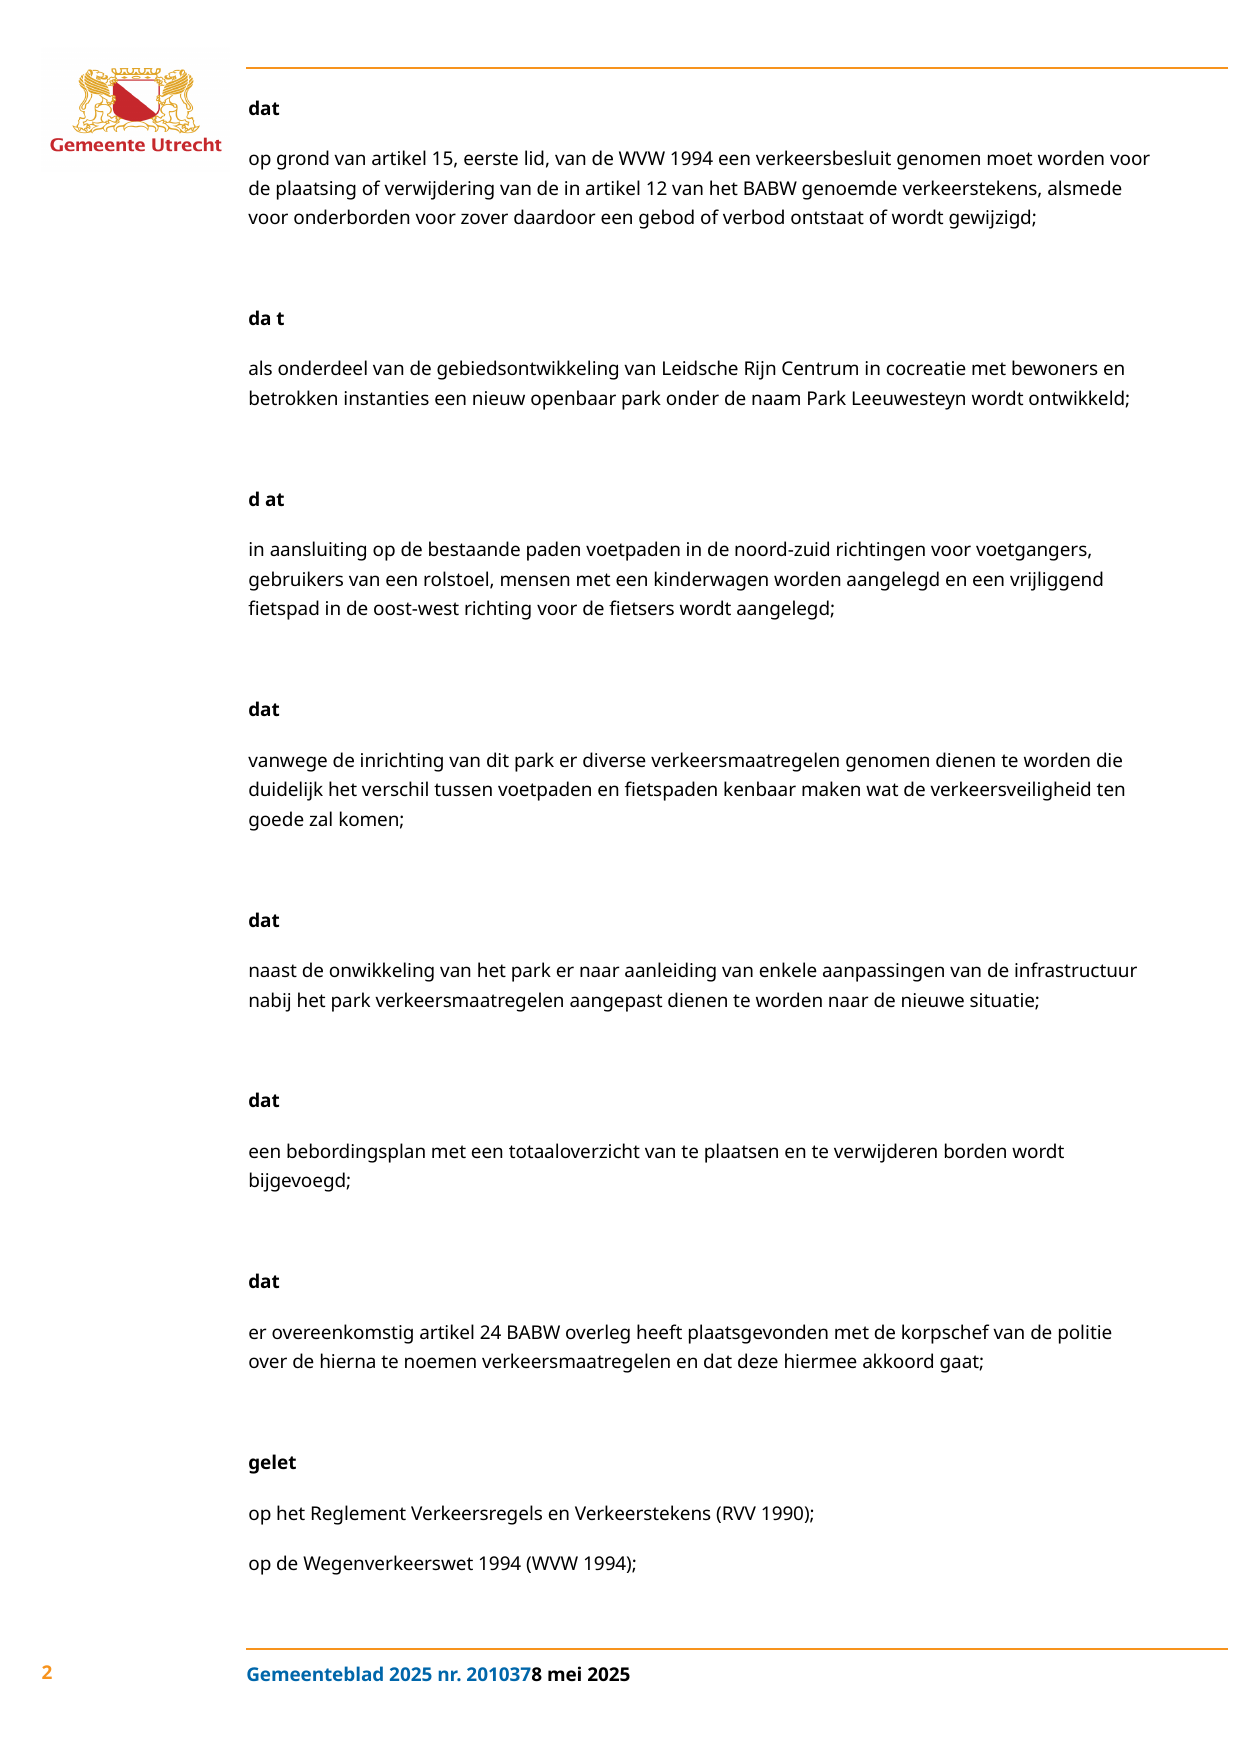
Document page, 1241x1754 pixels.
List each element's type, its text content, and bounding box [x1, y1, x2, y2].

text op grond van artikel 15, eerste lid, van de WVW 1994 een verkeersbesluit genomen moet worden voor de plaatsing of verwijdering van de in artikel 12 van het BABW genoemde verkeerstekens, alsmede voor onderborden voor zover daardoor een gebod of verbod ontstaat of wordt gewijzigd; [248, 145, 1152, 230]
text een bebordingsplan met een totaaloverzicht van te plaatsen en te verwijderen borden wordt bijgevoegd; [248, 1138, 1152, 1193]
text er overeenkomstig artikel 24 BABW overleg heeft plaatsgevonden met de korpschef van de politie over de hierna te noemen verkeersmaatregelen en dat deze hiermee akkoord gaat; [248, 1319, 1152, 1374]
text d at [248, 486, 1152, 512]
text vanwege de inrichting van dit park er diverse verkeersmaatregelen genomen dienen te worden die duidelijk het verschil tussen voetpaden en fietspaden kenbaar maken wat de verkeersveiligheid ten goede zal komen; [248, 747, 1152, 832]
text dat [248, 907, 1152, 933]
text dat [248, 696, 1152, 722]
text dat [248, 95, 1152, 121]
text op de Wegenverkeerswet 1994 (WVW 1994); [248, 1550, 1152, 1576]
text in aansluiting op de bestaande paden voetpaden in de noord-zuid richtingen voor voetgangers, gebruikers van een rolstoel, mensen met een kinderwagen worden aangelegd en een vrijliggend fietspad in de oost-west richting voor de fietsers wordt aangelegd; [248, 536, 1152, 621]
text dat [248, 1268, 1152, 1294]
text naast de onwikkeling van het park er naar aanleiding van enkele aanpassingen van de infrastructuur nabij het park verkeersmaatregelen aangepast dienen te worden naar de nieuwe situatie; [248, 957, 1152, 1013]
text op het Reglement Verkeersregels en Verkeerstekens (RVV 1990); [248, 1500, 1152, 1526]
text als onderdeel van de gebiedsontwikkeling van Leidsche Rijn Centrum in cocreatie met bewoners en betrokken instanties een nieuw openbaar park onder de naam Park Leeuwesteyn wordt ontwikkeld; [248, 356, 1152, 411]
picture [41, 47, 231, 172]
text gelet [248, 1449, 1152, 1475]
text dat [248, 1088, 1152, 1113]
text da t [248, 305, 1152, 331]
